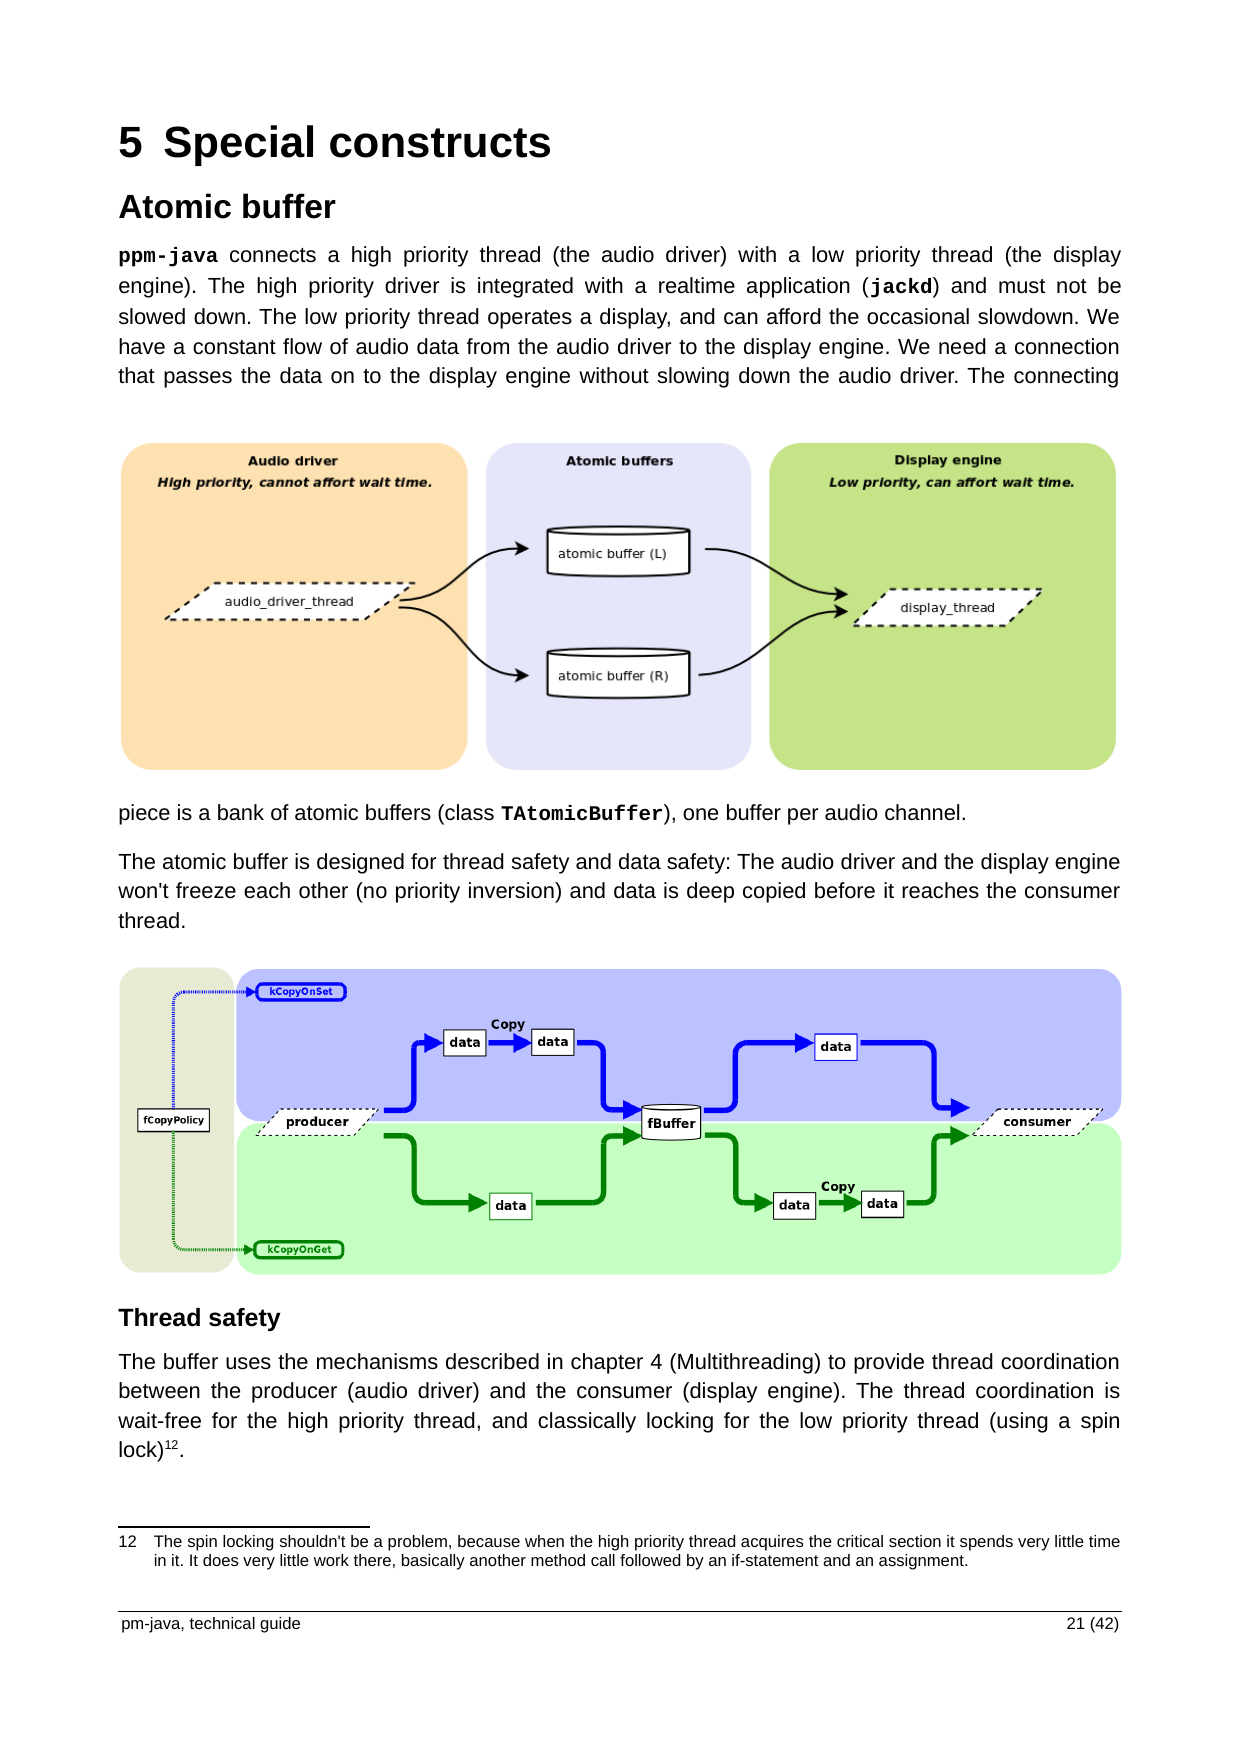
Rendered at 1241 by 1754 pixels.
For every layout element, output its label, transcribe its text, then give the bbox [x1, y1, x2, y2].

subtitle Atomic buffer [118, 188, 1122, 225]
picture [118, 967, 1123, 1275]
picture [121, 443, 1119, 771]
text The atomic buffer is designed for thread safety and data safety: The audio driver and the display engine won't freeze each other (no priority inversion) and data is deep copied before it reaches the consumer thread. [118, 849, 1122, 933]
text The buffer uses the mechanisms described in chapter 4 (Multithreading) to provide thread coordination between the producer (audio driver) and the consumer (display engine). The thread coordination is wait-free for the high priority thread, and classically locking for the low priority thread (using a spin lock). [118, 1349, 1122, 1462]
text The spin locking shouldn't be a problem, because when the high priority thread acquires the critical section it spends very little time in it. It does very little work there, basically another method call followed by an if-statement and an assignment. [118, 1533, 1122, 1570]
subtitle Thread safety [118, 1275, 1122, 1332]
subtitle Special constructs [118, 118, 1122, 167]
text ppm-java connects a high priority thread (the audio driver) with a low priority thread (the display engine). The high priority driver is integrated with a realtime application (jackd) and must not be slowed down. The low priority thread operates a display, and can afford the occasional slowdown. We have a constant flow of audio data from the audio driver to the display engine. We need a connection that passes the data on to the display engine without slowing down the audio driver. The connecting piece is a bank of atomic buffers (class TAtomicBuffer), one buffer per audio channel. [118, 243, 1122, 827]
